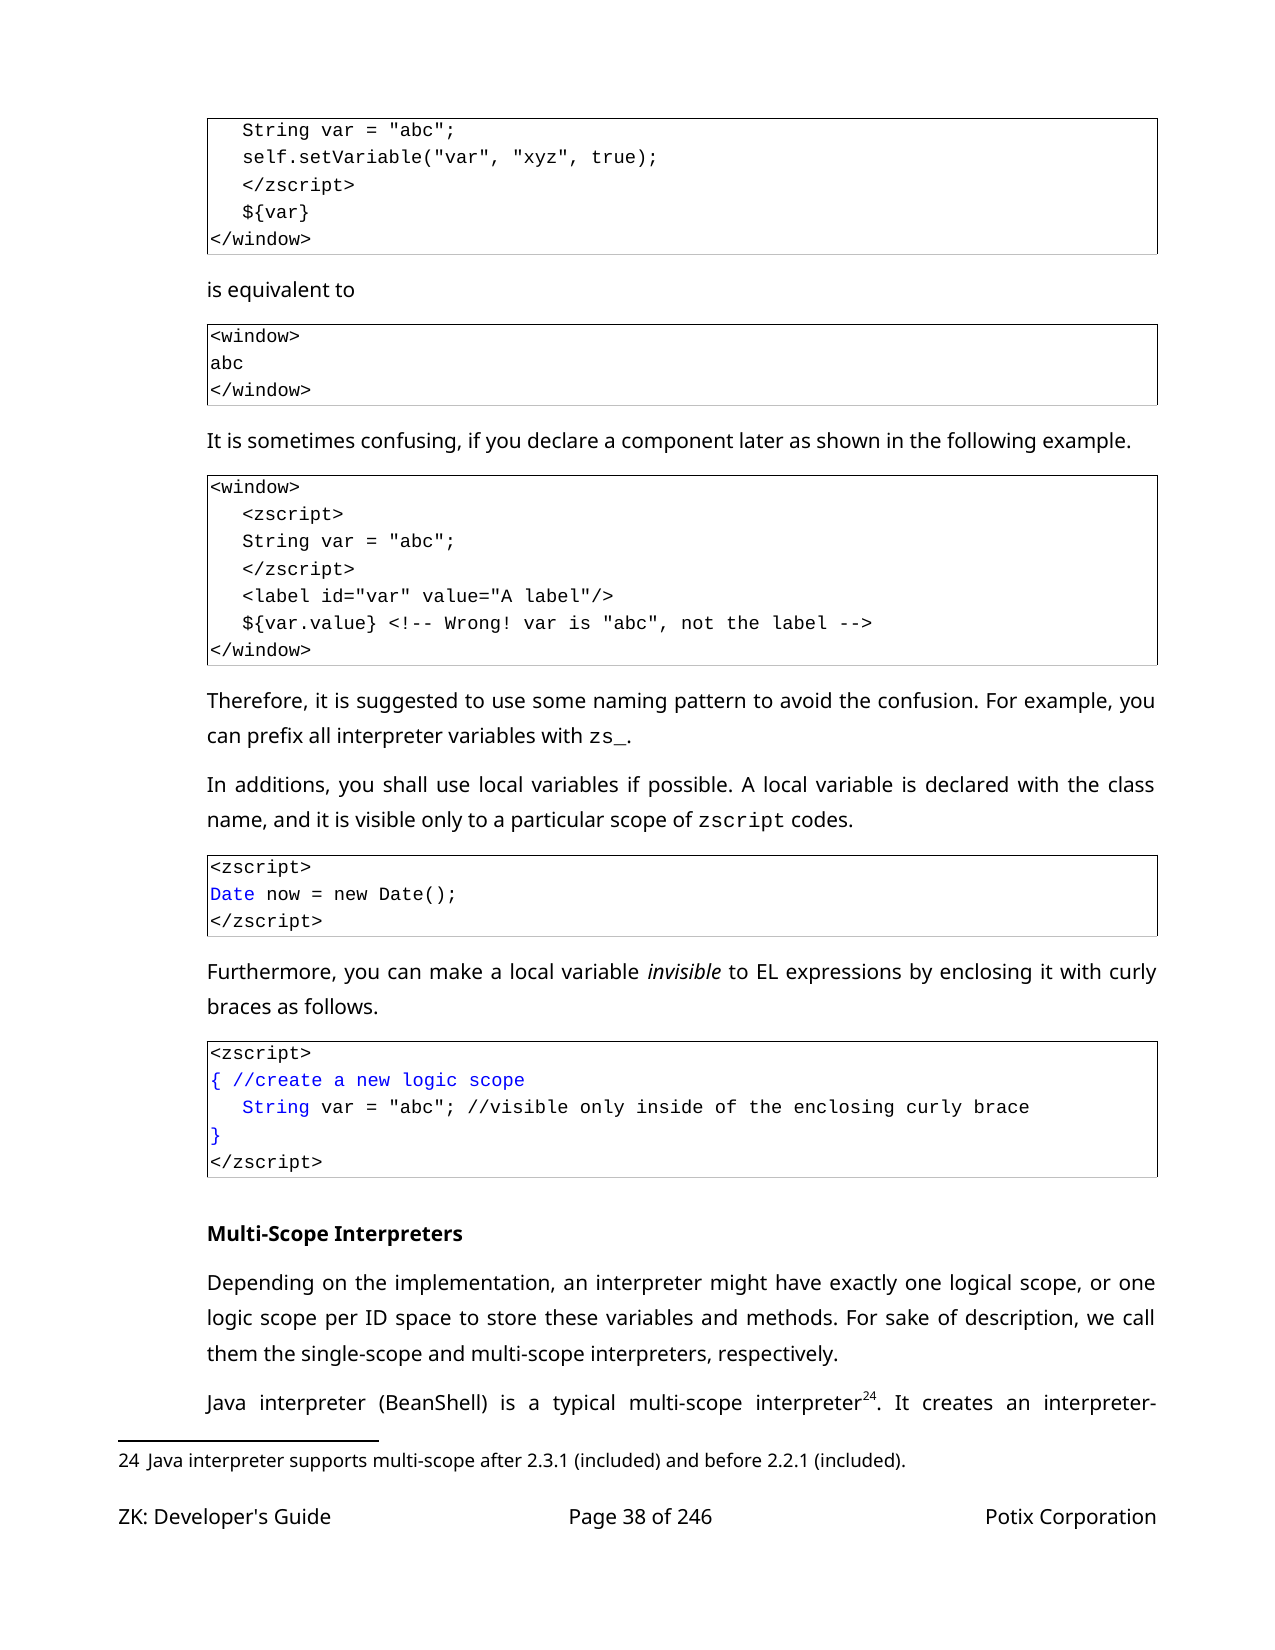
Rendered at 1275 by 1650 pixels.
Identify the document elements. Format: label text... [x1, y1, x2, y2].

text self.setVariable("var", "xyz", true); [208, 145, 1157, 169]
text abc [208, 351, 1157, 375]
text It is sometimes confusing, if you declare a component later as shown in the following example. [207, 426, 1157, 454]
text </zscript> [208, 909, 1157, 936]
text Furthermore, you can make a local variable invisible to EL expressions by enclosing it with curly braces as follows. [207, 957, 1157, 1020]
text </window> [208, 378, 1157, 405]
text Depending on the implementation, an interpreter might have exactly one logical scope, or one logic scope per ID space to store these variables and methods. For sake of description, we call them the single-scope and multi-scope interpreters, respectively. [207, 1268, 1157, 1367]
text <zscript> [208, 856, 1157, 879]
text </window> [208, 638, 1157, 665]
text In additions, you shall use local variables if possible. A local variable is declared with the class name, and it is visible only to a particular scope of zscript codes. [207, 770, 1157, 834]
text } [208, 1122, 1157, 1147]
text </zscript> [208, 556, 1157, 581]
text String var = "abc"; [208, 529, 1157, 553]
text <zscript> [208, 1042, 1157, 1065]
text </zscript> [208, 172, 1157, 197]
text String var = "abc"; [208, 119, 1157, 142]
text ${var.value} <!-- Wrong! var is "abc", not the label --> [208, 611, 1157, 635]
text is equivalent to [207, 275, 1157, 303]
text String var = "abc"; //visible only inside of the enclosing curly brace [208, 1095, 1157, 1119]
text <window> [208, 325, 1157, 348]
text <zscript> [208, 502, 1157, 526]
text </zscript> [208, 1150, 1157, 1177]
text <window> [208, 476, 1157, 499]
text Java interpreter (BeanShell) is a typical multi-scope interpreter. It creates an interpreter- [207, 1388, 1157, 1416]
subtitle Multi-Scope Interpreters [207, 1219, 1157, 1248]
text { //create a new logic scope [208, 1068, 1157, 1092]
text Therefore, it is suggested to use some naming pattern to avoid the confusion. For example, you can prefix all interpreter variables with zs_. [207, 686, 1157, 749]
text Java interpreter supports multi-scope after 2.3.1 (included) and before 2.2.1 (included). [118, 1447, 1157, 1473]
text </window> [208, 227, 1157, 254]
text <label id="var" value="A label"/> [208, 583, 1157, 608]
text Date now = new Date(); [208, 882, 1157, 906]
text ${var} [208, 200, 1157, 224]
